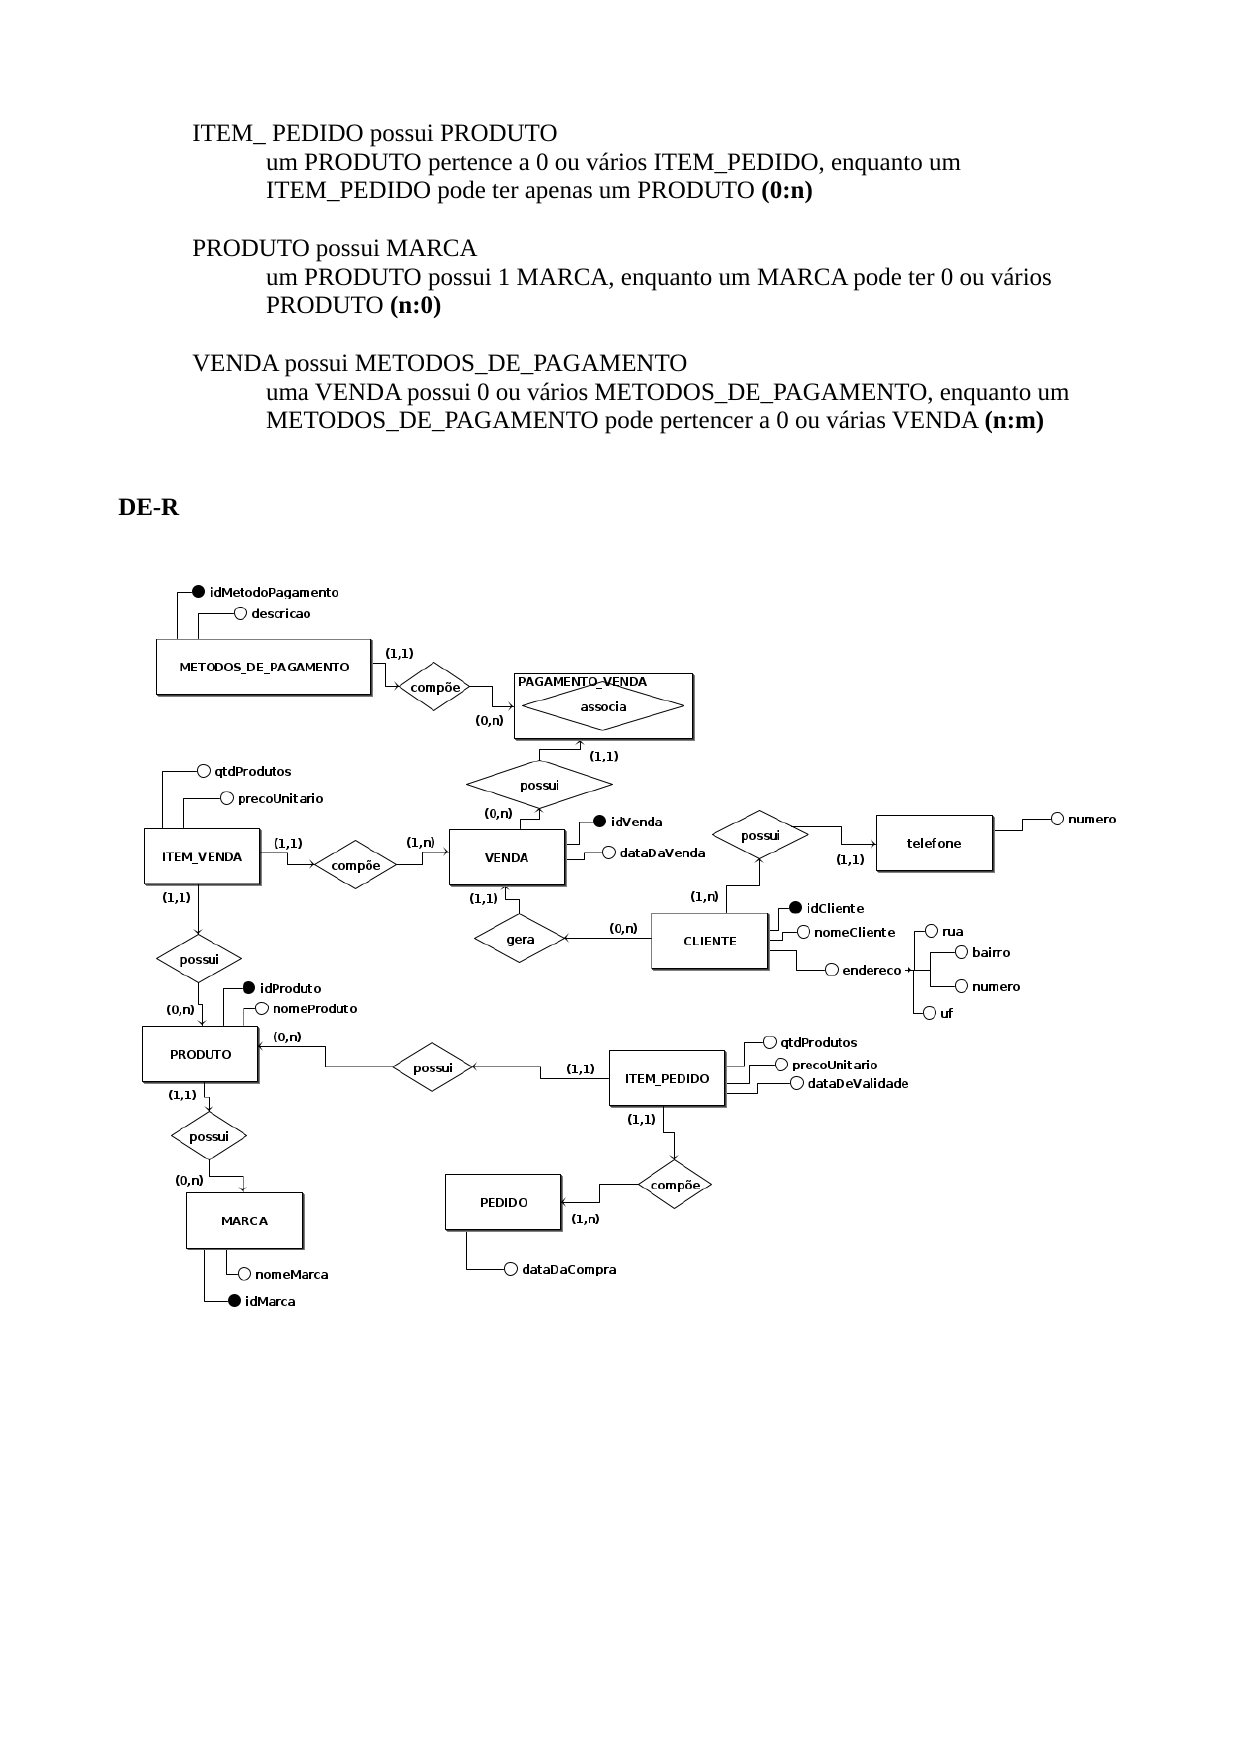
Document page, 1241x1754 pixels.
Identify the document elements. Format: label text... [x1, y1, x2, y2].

text VENDA possui METODOS_DE_PAGAMENTO [192, 348, 1122, 377]
text uma VENDA possui 0 ou vários METODOS_DE_PAGAMENTO, enquanto um METODOS_DE_PAGAMENTO pode pertencer a 0 ou várias VENDA (n:m) [266, 377, 1122, 434]
text um PRODUTO possui 1 MARCA, enquanto um MARCA pode ter 0 ou vários PRODUTO (n:0) [266, 262, 1122, 319]
picture [118, 578, 1123, 1311]
text ITEM_ PEDIDO possui PRODUTO [192, 118, 1122, 147]
text DE-R [118, 492, 1122, 521]
text PRODUTO possui MARCA [192, 233, 1122, 262]
text um PRODUTO pertence a 0 ou vários ITEM_PEDIDO, enquanto um ITEM_PEDIDO pode ter apenas um PRODUTO (0:n) [266, 147, 1122, 204]
